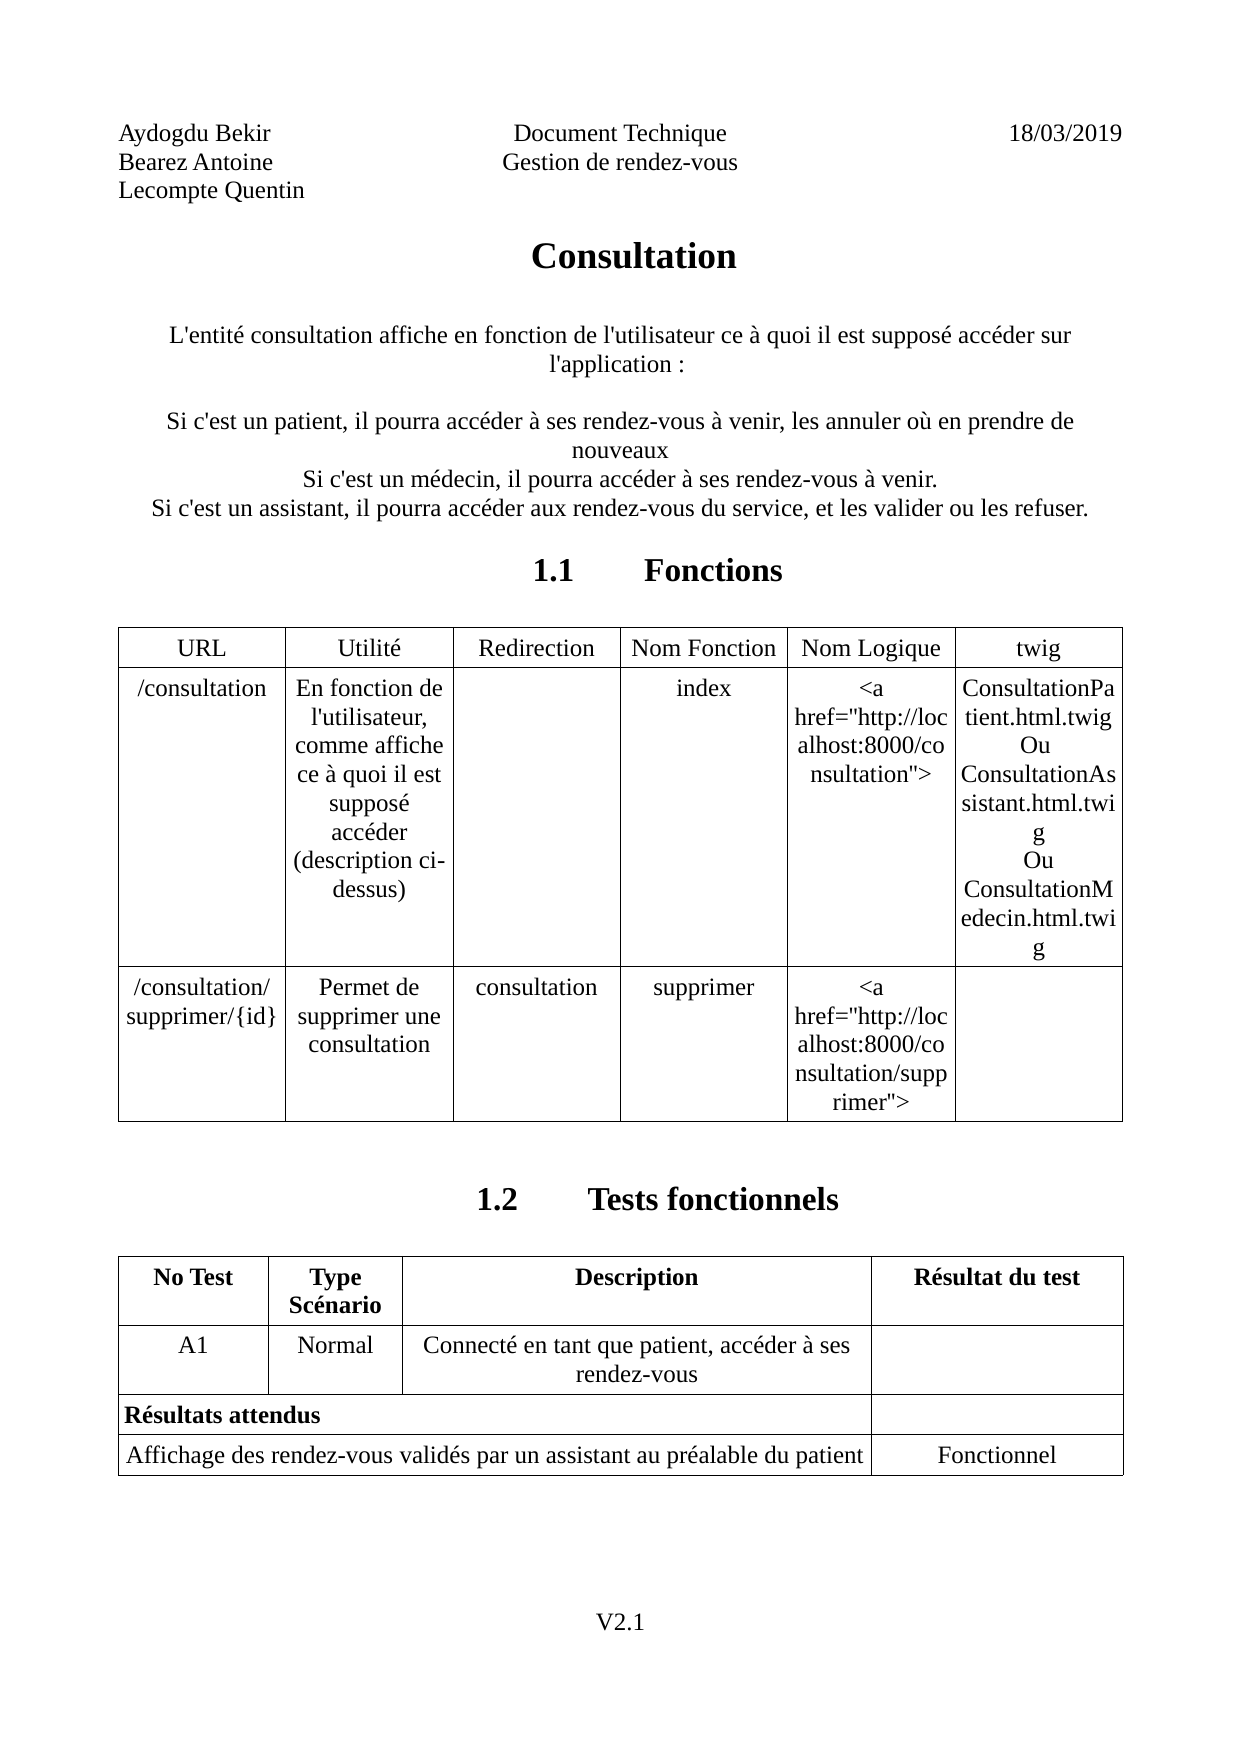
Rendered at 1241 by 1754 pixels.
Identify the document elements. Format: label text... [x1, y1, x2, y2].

table_header twig [956, 628, 1122, 667]
table_header Résultat du test [872, 1257, 1123, 1325]
table_cell En fonction de l'utilisateur, comme affiche ce à quoi il est supposé accéder (description ci-dessus) [286, 668, 453, 966]
table_cell ConsultationPatient.html.twig Ou ConsultationAssistant.html.twig Ou ConsultationMedecin.html.twig [956, 668, 1122, 966]
table_header URL [119, 628, 285, 667]
list Fonctions [193, 550, 1122, 588]
table_cell <a href=''http://localhost:8000/consultation/supprimer''> [788, 967, 955, 1121]
table_header Type Scénario [269, 1257, 402, 1325]
list Tests fonctionnels [193, 1179, 1122, 1217]
text L'entité consultation affiche en fonction de l'utilisateur ce à quoi il est supposé accéder sur l'application : [118, 320, 1122, 378]
table_cell A1 [119, 1326, 268, 1394]
table_cell [956, 967, 1122, 1121]
table_cell index [621, 668, 787, 966]
text Si c'est un médecin, il pourra accéder à ses rendez-vous à venir. [118, 464, 1122, 493]
text Si c'est un patient, il pourra accéder à ses rendez-vous à venir, les annuler où en prendre de nouveaux [118, 406, 1122, 464]
table_header Description [403, 1257, 871, 1325]
table_cell Résultats attendus [119, 1395, 871, 1434]
table_cell Normal [269, 1326, 402, 1394]
table_header Nom Logique [788, 628, 955, 667]
table_header Utilité [286, 628, 453, 667]
table_cell supprimer [621, 967, 787, 1121]
table_cell Permet de supprimer une consultation [286, 967, 453, 1121]
table_cell [454, 668, 620, 966]
text Si c'est un assistant, il pourra accéder aux rendez-vous du service, et les valider ou les refuser. [118, 493, 1122, 521]
list Consultation [493, 234, 1122, 277]
table_cell /consultation [119, 668, 285, 966]
table_cell Connecté en tant que patient, accéder à ses rendez-vous [403, 1326, 871, 1394]
table_header No Test [119, 1257, 268, 1325]
table_header Nom Fonction [621, 628, 787, 667]
table_cell Affichage des rendez-vous validés par un assistant au préalable du patient [119, 1435, 871, 1474]
table_cell [872, 1395, 1123, 1434]
table_cell [872, 1326, 1123, 1394]
table_cell <a href=''http://localhost:8000/consultation''> [788, 668, 955, 966]
table_cell consultation [454, 967, 620, 1121]
table_cell /consultation/supprimer/{id} [119, 967, 285, 1121]
table_cell Fonctionnel [872, 1435, 1123, 1474]
table_header Redirection [454, 628, 620, 667]
